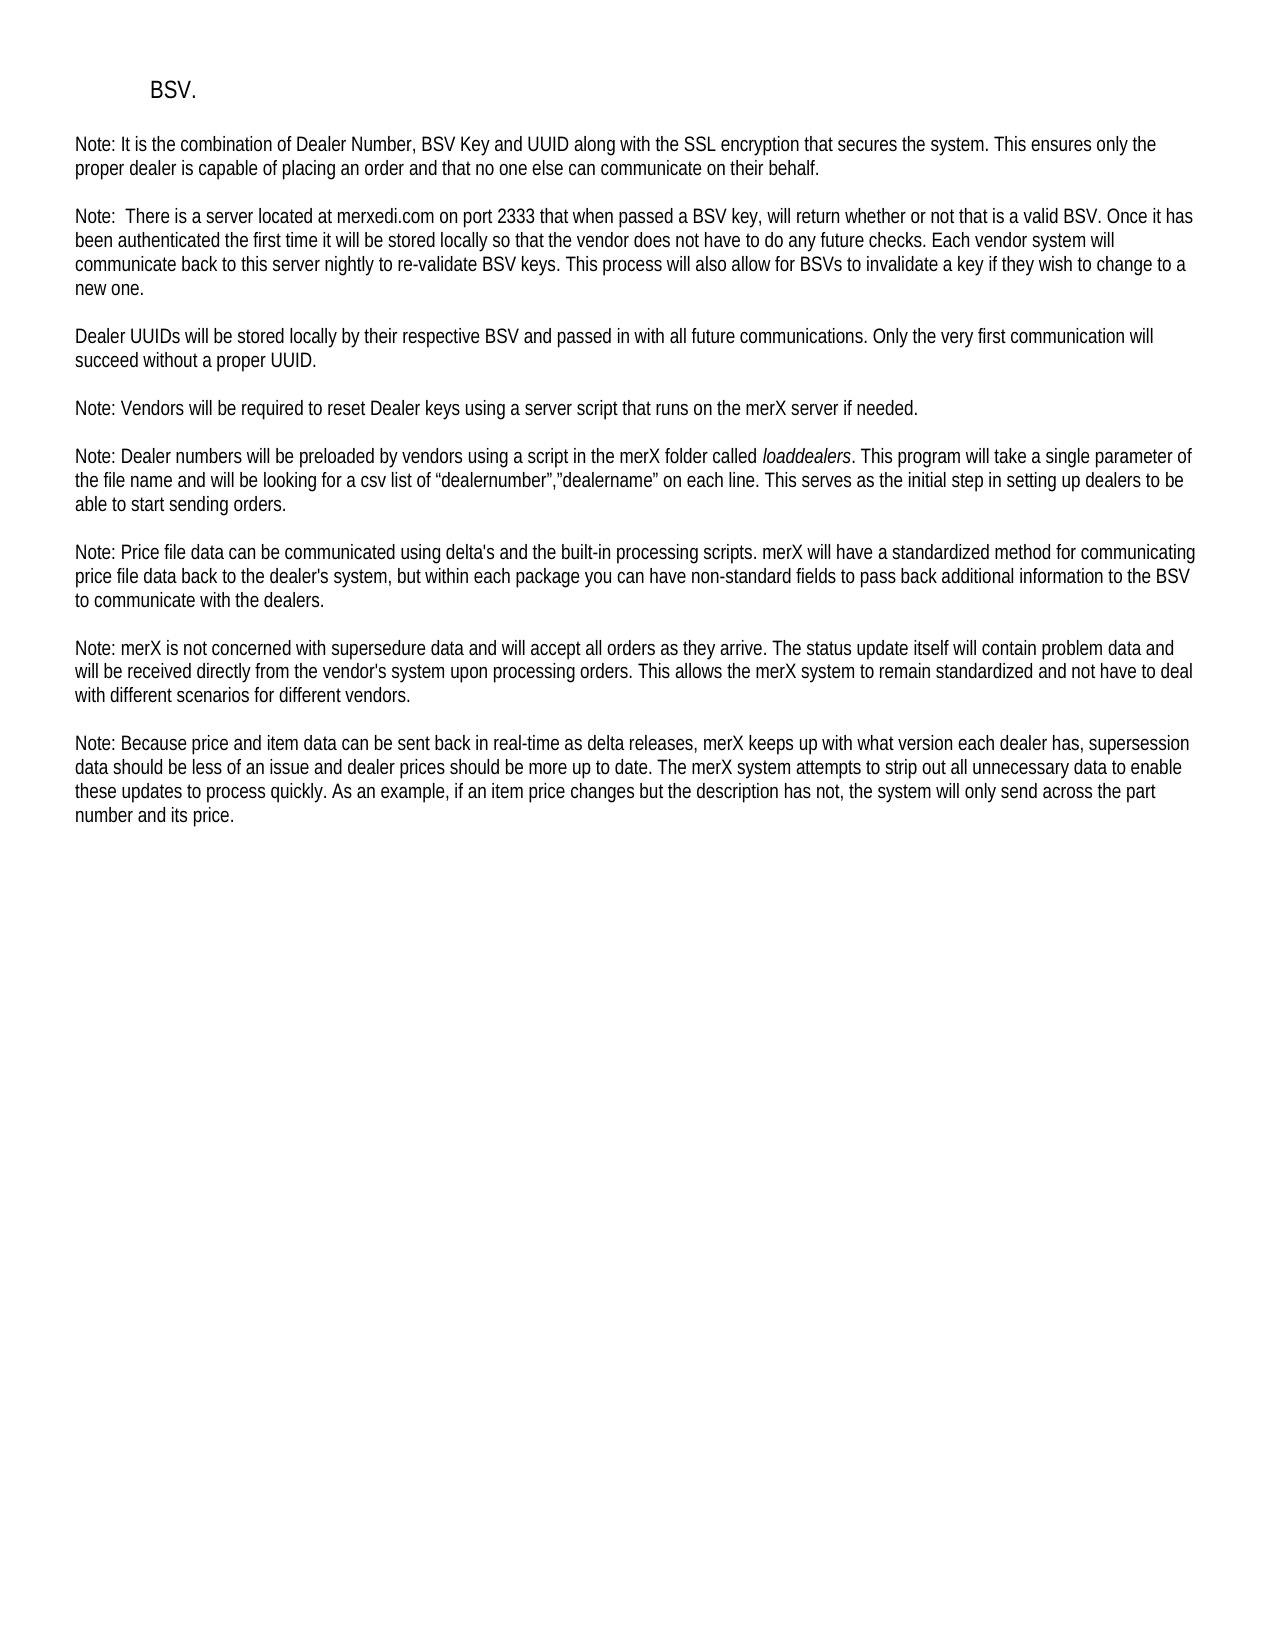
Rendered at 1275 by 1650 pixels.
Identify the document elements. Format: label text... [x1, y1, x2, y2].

text Note: Because price and item data can be sent back in real-time as delta releases, merX keeps up with what version each dealer has, supersession data should be less of an issue and dealer prices should be more up to date. The merX system attempts to strip out all unnecessary data to enable these updates to process quickly. As an example, if an item price changes but the description has not, the system will only send across the part number and its price. [75, 731, 1200, 827]
text Note: There is a server located at merxedi.com on port 2333 that when passed a BSV key, will return whether or not that is a valid BSV. Once it has been authenticated the first time it will be stored locally so that the vendor does not have to do any future checks. Each vendor system will communicate back to this server nightly to re-validate BSV keys. This process will also allow for BSVs to invalidate a key if they wish to change to a new one. [75, 204, 1200, 300]
text Note: Dealer numbers will be preloaded by vendors using a script in the merX folder called loaddealers. This program will take a single parameter of the file name and will be looking for a csv list of “dealernumber”,”dealername” on each line. This serves as the initial step in setting up dealers to be able to start sending orders. [75, 444, 1200, 516]
text Note: It is the combination of Dealer Number, BSV Key and UUID along with the SSL encryption that secures the system. This ensures only the proper dealer is capable of placing an order and that no one else can communicate on their behalf. [75, 132, 1200, 180]
text Note: Price file data can be communicated using delta's and the built-in processing scripts. merX will have a standardized method for communicating price file data back to the dealer's system, but within each package you can have non-standard fields to pass back additional information to the BSV to communicate with the dealers. [75, 539, 1200, 611]
list BSV. [112, 75, 1200, 104]
text Dealer UUIDs will be stored locally by their respective BSV and passed in with all future communications. Only the very first communication will succeed without a proper UUID. [75, 324, 1200, 372]
text Note: Vendors will be required to reset Dealer keys using a server script that runs on the merX server if needed. [75, 396, 1200, 420]
text Note: merX is not concerned with supersedure data and will accept all orders as they arrive. The status update itself will contain problem data and will be received directly from the vendor's system upon processing orders. This allows the merX system to remain standardized and not have to deal with different scenarios for different vendors. [75, 635, 1200, 707]
